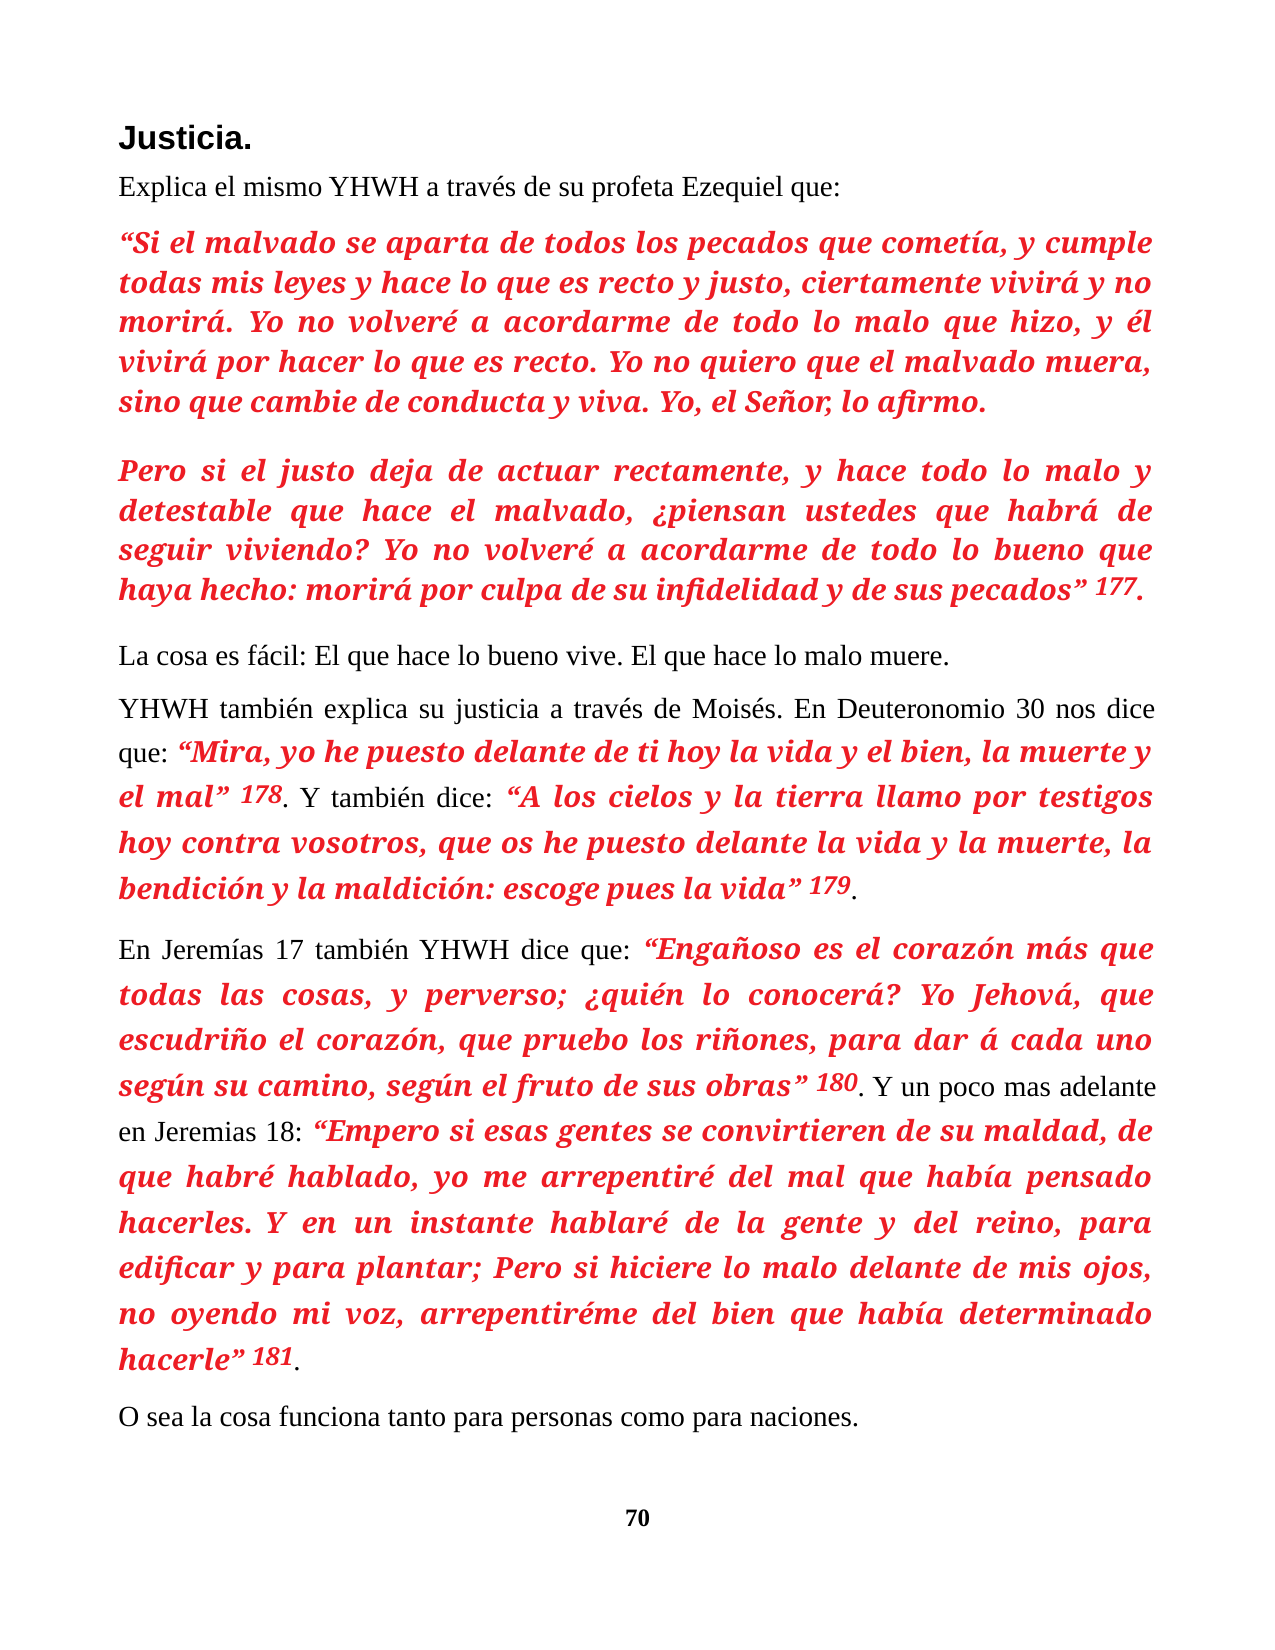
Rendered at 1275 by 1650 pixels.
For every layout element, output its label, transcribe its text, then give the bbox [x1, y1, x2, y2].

subtitle Justicia. [118, 118, 1157, 157]
text “Si el malvado se aparta de todos los pecados que cometía, y cumple todas mis leyes y hace lo que es recto y justo, ciertamente vivirá y no morirá. Yo no volveré a acordarme de todo lo malo que hizo, y él vivirá por hacer lo que es recto. Yo no quiero que el malvado muera, sino que cambie de conducta y viva. Yo, el Señor, lo afirmo. [118, 222, 1157, 421]
text Explica el mismo YHWH a través de su profeta Ezequiel que: [118, 169, 1157, 203]
text En Jeremías 17 también YHWH dice que: “Engañoso es el corazón más que todas las cosas, y perverso; ¿quién lo conocerá? Yo Jehová, que escudriño el corazón, que pruebo los riñones, para dar á cada uno según su camino, según el fruto de sus obras” . Y un poco mas adelante en Jeremias 18: “Empero si esas gentes se convirtieren de su maldad, de que habré hablado, yo me arrepentiré del mal que había pensado hacerles. Y en un instante hablaré de la gente y del reino, para edificar y para plantar; Pero si hiciere lo malo delante de mis ojos, no oyendo mi voz, arrepentiréme del bien que había determinado hacerle” . [118, 928, 1157, 1378]
text YHWH también explica su justicia a través de Moisés. En Deuteronomio 30 nos dice que: “Mira, yo he puesto delante de ti hoy la vida y el bien, la muerte y el mal” . Y también dice: “A los cielos y la tierra llamo por testigos hoy contra vosotros, que os he puesto delante la vida y la muerte, la bendición y la maldición: escoge pues la vida” . [118, 692, 1157, 908]
text O sea la cosa funciona tanto para personas como para naciones. [118, 1399, 1157, 1433]
text Pero si el justo deja de actuar rectamente, y hace todo lo malo y detestable que hace el malvado, ¿piensan ustedes que habrá de seguir viviendo? Yo no volveré a acordarme de todo lo bueno que haya hecho: morirá por culpa de su infidelidad y de sus pecados” . [118, 450, 1157, 609]
text La cosa es fácil: El que hace lo bueno vive. El que hace lo malo muere. [118, 638, 1157, 672]
